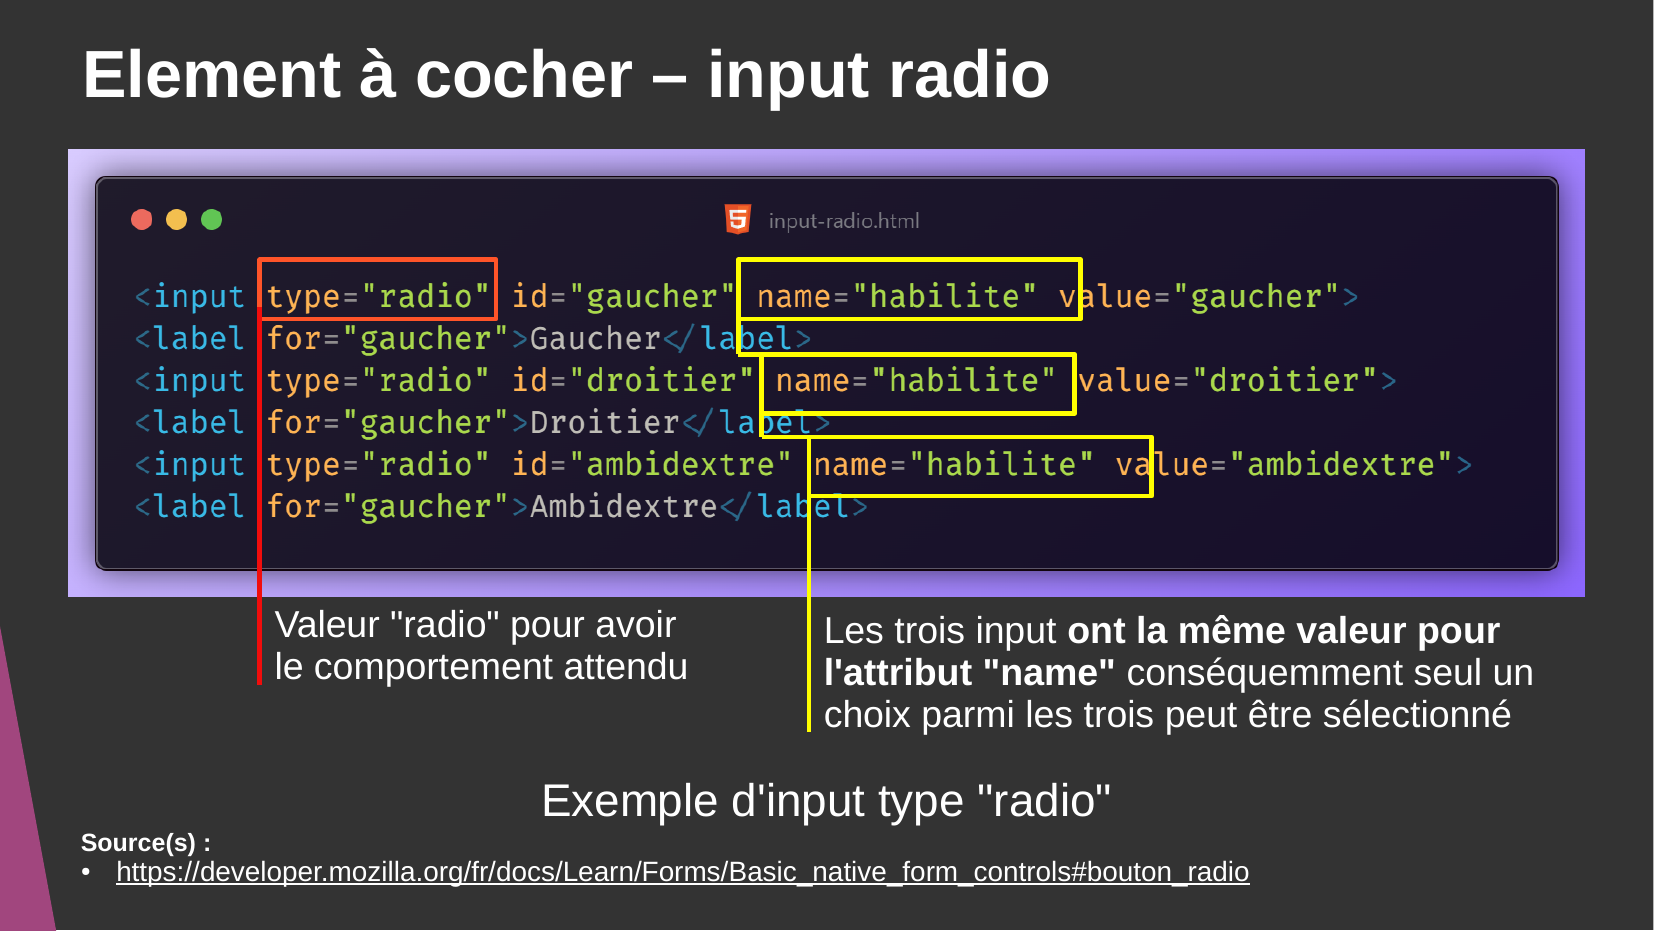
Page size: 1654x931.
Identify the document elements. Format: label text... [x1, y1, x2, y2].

picture [262, 262, 494, 317]
picture [68, 149, 1585, 597]
picture [811, 439, 1149, 494]
picture [764, 357, 1072, 411]
text_box Valeur "radio" pour avoir le comportement attendu [259, 596, 709, 696]
title Exemple d'input type "radio" [126, 775, 1527, 820]
text_box Source(s) : https://developer.mozilla.org/fr/docs/Learn/Forms/Basic_native_form_controls#bouton_radio [66, 820, 1552, 896]
text_box Les trois input ont la même valeur pour l'attribut "name" conséquemment seul un choix parmi les trois peut être sélectionné [809, 602, 1589, 745]
title Element à cocher – input radio [82, 37, 1571, 114]
text_box [0, 626, 57, 931]
picture [741, 262, 1078, 317]
